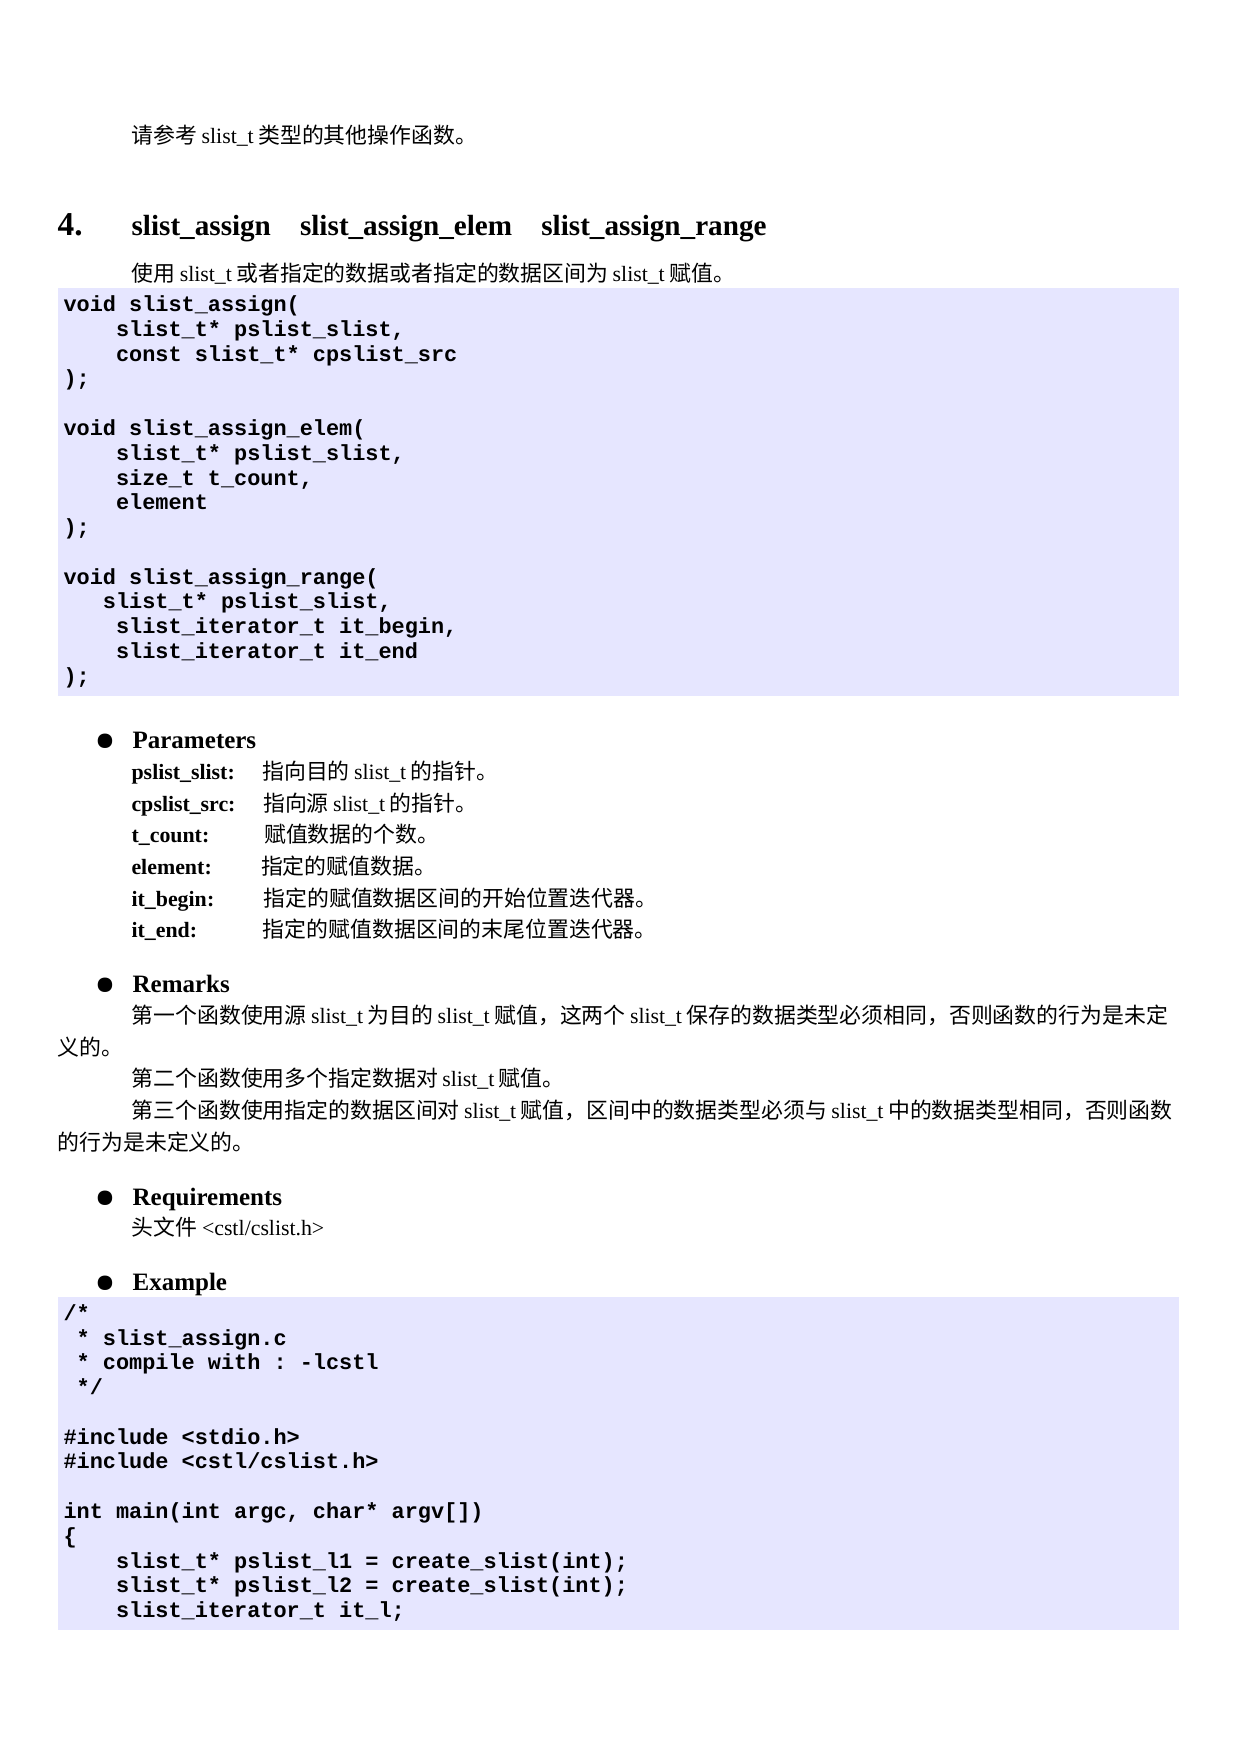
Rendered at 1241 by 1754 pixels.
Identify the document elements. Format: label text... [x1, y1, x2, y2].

text pslist_slist: 指向目的slist_t的指针。 [57, 754, 1179, 786]
text 第三个函数使用指定的数据区间对slist_t赋值，区间中的数据类型必须与slist_t中的数据类型相同，否则函数的行为是未定义的。 [57, 1093, 1179, 1156]
text 使用slist_t或者指定的数据或者指定的数据区间为slist_t赋值。 [57, 256, 1179, 287]
list Remarks [95, 969, 1179, 998]
subtitle slist_assign slist_assign_elem slist_assign_range [57, 205, 1179, 243]
text it_end: 指定的赋值数据区间的末尾位置迭代器。 [57, 912, 1179, 944]
table_header void slist_assign( slist_t* pslist_slist, const slist_t* cpslist_src ); void slist_assign_elem( slist_t* pslist_slist, size_t t_count, element ); void slist_assign_range( slist_t* pslist_slist, slist_iterator_t it_begin, slist_iterator_t it_end ); [58, 288, 1179, 696]
text 请参考slist_t类型的其他操作函数。 [57, 118, 1179, 150]
list Parameters [95, 725, 1179, 754]
text 第二个函数使用多个指定数据对slist_t赋值。 [57, 1061, 1179, 1093]
text cpslist_src: 指向源slist_t的指针。 [57, 786, 1179, 817]
text t_count: 赋值数据的个数。 [57, 817, 1179, 849]
text element: 指定的赋值数据。 [57, 849, 1179, 881]
table_header /* * slist_assign.c * compile with : -lcstl */ #include <stdio.h> #include <cstl/cslist.h> int main(int argc, char* argv[]) { slist_t* pslist_l1 = create_slist(int); slist_t* pslist_l2 = create_slist(int); slist_iterator_t it_l; [58, 1297, 1179, 1630]
text it_begin: 指定的赋值数据区间的开始位置迭代器。 [57, 881, 1179, 912]
list Example [95, 1267, 1179, 1296]
list Requirements [95, 1182, 1179, 1210]
text 头文件 <cstl/cslist.h> [57, 1210, 1179, 1242]
text 第一个函数使用源slist_t为目的slist_t赋值，这两个slist_t保存的数据类型必须相同，否则函数的行为是未定义的。 [57, 998, 1179, 1061]
